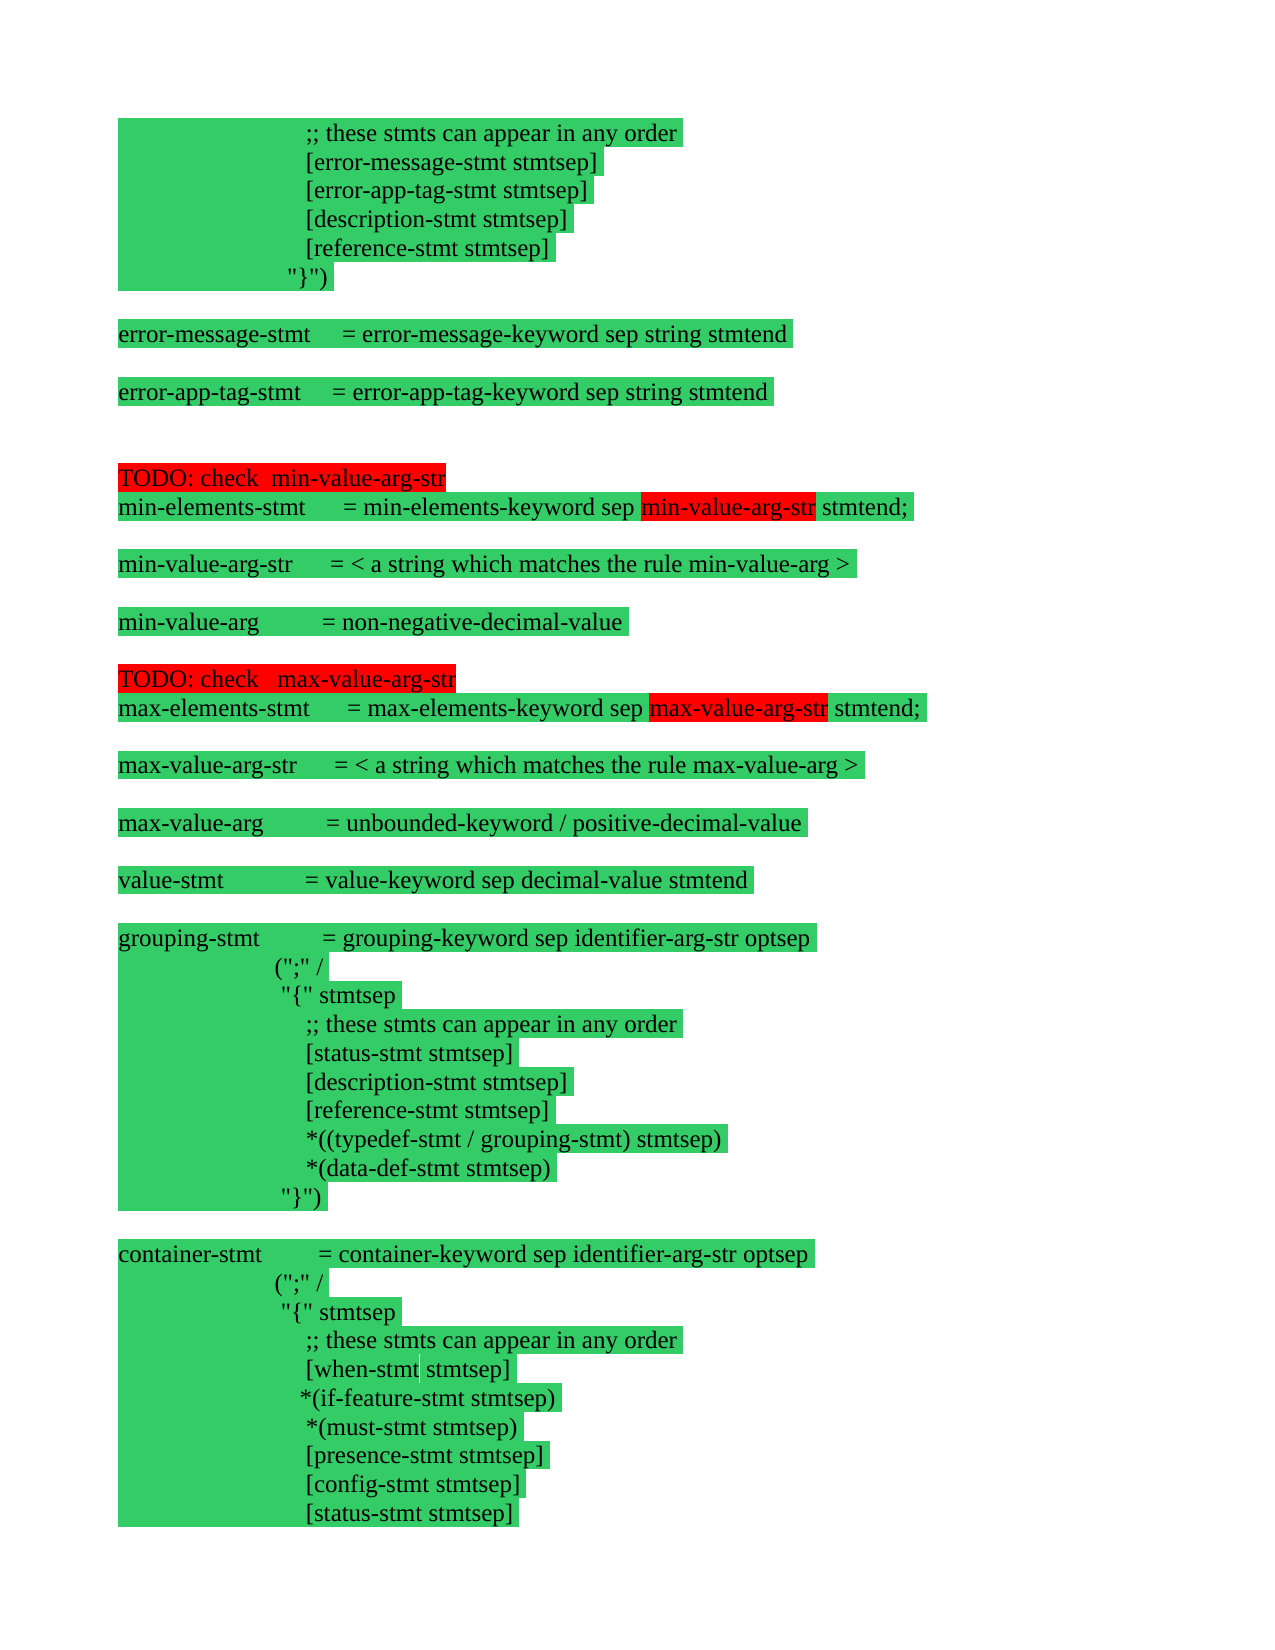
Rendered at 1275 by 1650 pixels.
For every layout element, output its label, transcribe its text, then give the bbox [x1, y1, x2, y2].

text min-value-arg = non-negative-decimal-value [118, 607, 1157, 636]
text max-value-arg-str = < a string which matches the rule max-value-arg > [118, 751, 1157, 779]
text max-elements-stmt = max-elements-keyword sep max-value-arg-str stmtend; [118, 693, 1157, 722]
text [error-app-tag-stmt stmtsep] [118, 176, 1157, 204]
text (";" / [118, 1268, 1157, 1297]
text error-message-stmt = error-message-keyword sep string stmtend [118, 319, 1157, 348]
text ;; these stmts can appear in any order [118, 1009, 1157, 1038]
text *(data-def-stmt stmtsep) [118, 1153, 1157, 1182]
text ;; these stmts can appear in any order [118, 118, 1157, 147]
text [config-stmt stmtsep] [118, 1469, 1157, 1498]
text "}") [118, 1182, 1157, 1211]
text "{" stmtsep [118, 1297, 1157, 1326]
text [reference-stmt stmtsep] [118, 233, 1157, 262]
text [reference-stmt stmtsep] [118, 1096, 1157, 1124]
text min-elements-stmt = min-elements-keyword sep min-value-arg-str stmtend; [118, 492, 1157, 521]
text [status-stmt stmtsep] [118, 1498, 1157, 1527]
text min-value-arg-str = < a string which matches the rule min-value-arg > [118, 549, 1157, 578]
text max-value-arg = unbounded-keyword / positive-decimal-value [118, 808, 1157, 837]
text *(must-stmt stmtsep) [118, 1412, 1157, 1441]
text [description-stmt stmtsep] [118, 1067, 1157, 1096]
text *(if-feature-stmt stmtsep) [118, 1383, 1157, 1412]
text "{" stmtsep [118, 981, 1157, 1009]
text value-stmt = value-keyword sep decimal-value stmtend [118, 866, 1157, 894]
text container-stmt = container-keyword sep identifier-arg-str optsep [118, 1239, 1157, 1268]
text [status-stmt stmtsep] [118, 1038, 1157, 1067]
text [description-stmt stmtsep] [118, 204, 1157, 233]
text [when-stmt stmtsep] [118, 1354, 1157, 1383]
text [error-message-stmt stmtsep] [118, 147, 1157, 176]
text [presence-stmt stmtsep] [118, 1441, 1157, 1469]
text TODO: check max-value-arg-str [118, 664, 1157, 693]
text TODO: check min-value-arg-str [118, 463, 1157, 492]
text grouping-stmt = grouping-keyword sep identifier-arg-str optsep [118, 923, 1157, 952]
text (";" / [118, 952, 1157, 981]
text *((typedef-stmt / grouping-stmt) stmtsep) [118, 1124, 1157, 1153]
text "}") [118, 262, 1157, 291]
text error-app-tag-stmt = error-app-tag-keyword sep string stmtend [118, 377, 1157, 406]
text ;; these stmts can appear in any order [118, 1326, 1157, 1354]
